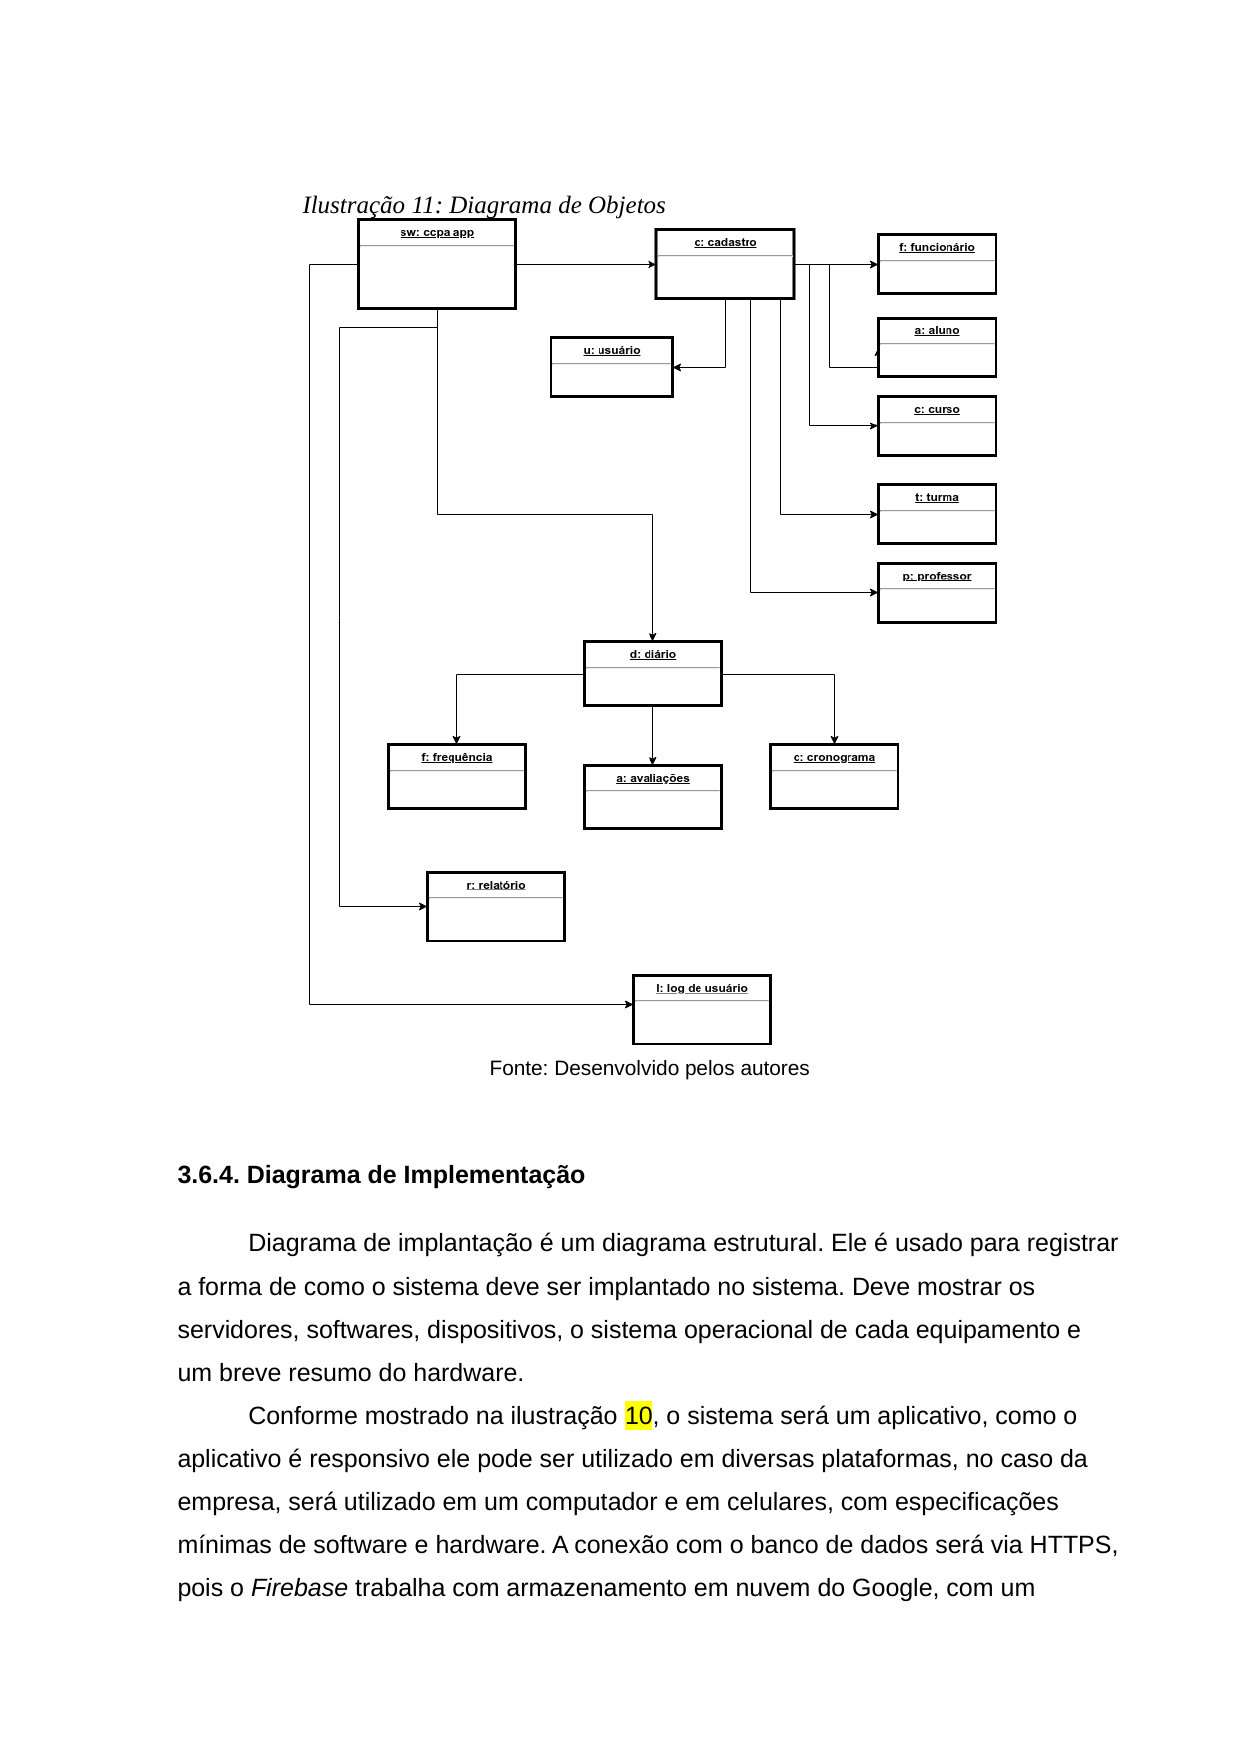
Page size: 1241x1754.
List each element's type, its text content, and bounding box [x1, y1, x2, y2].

subtitle 3.6.4. Diagrama de Implementação [177, 1161, 1122, 1189]
text Conforme mostrado na ilustração 10, o sistema será um aplicativo, como o aplicativo é responsivo ele pode ser utilizado em diversas plataformas, no caso da empresa, será utilizado em um computador e em celulares, com especificações mínimas de software e hardware. A conexão com o banco de dados será via HTTPS, pois o Firebase trabalha com armazenamento em nuvem do Google, com um [177, 1401, 1122, 1602]
text Ilustração 11: Diagrama de Objetos [302, 190, 997, 218]
picture [302, 218, 997, 1045]
text Diagrama de implantação é um diagrama estrutural. Ele é usado para registrar a forma de como o sistema deve ser implantado no sistema. Deve mostrar os servidores, softwares, dispositivos, o sistema operacional de cada equipamento e um breve resumo do hardware. [177, 1228, 1122, 1387]
text Fonte: Desenvolvido pelos autores [177, 1056, 1122, 1080]
